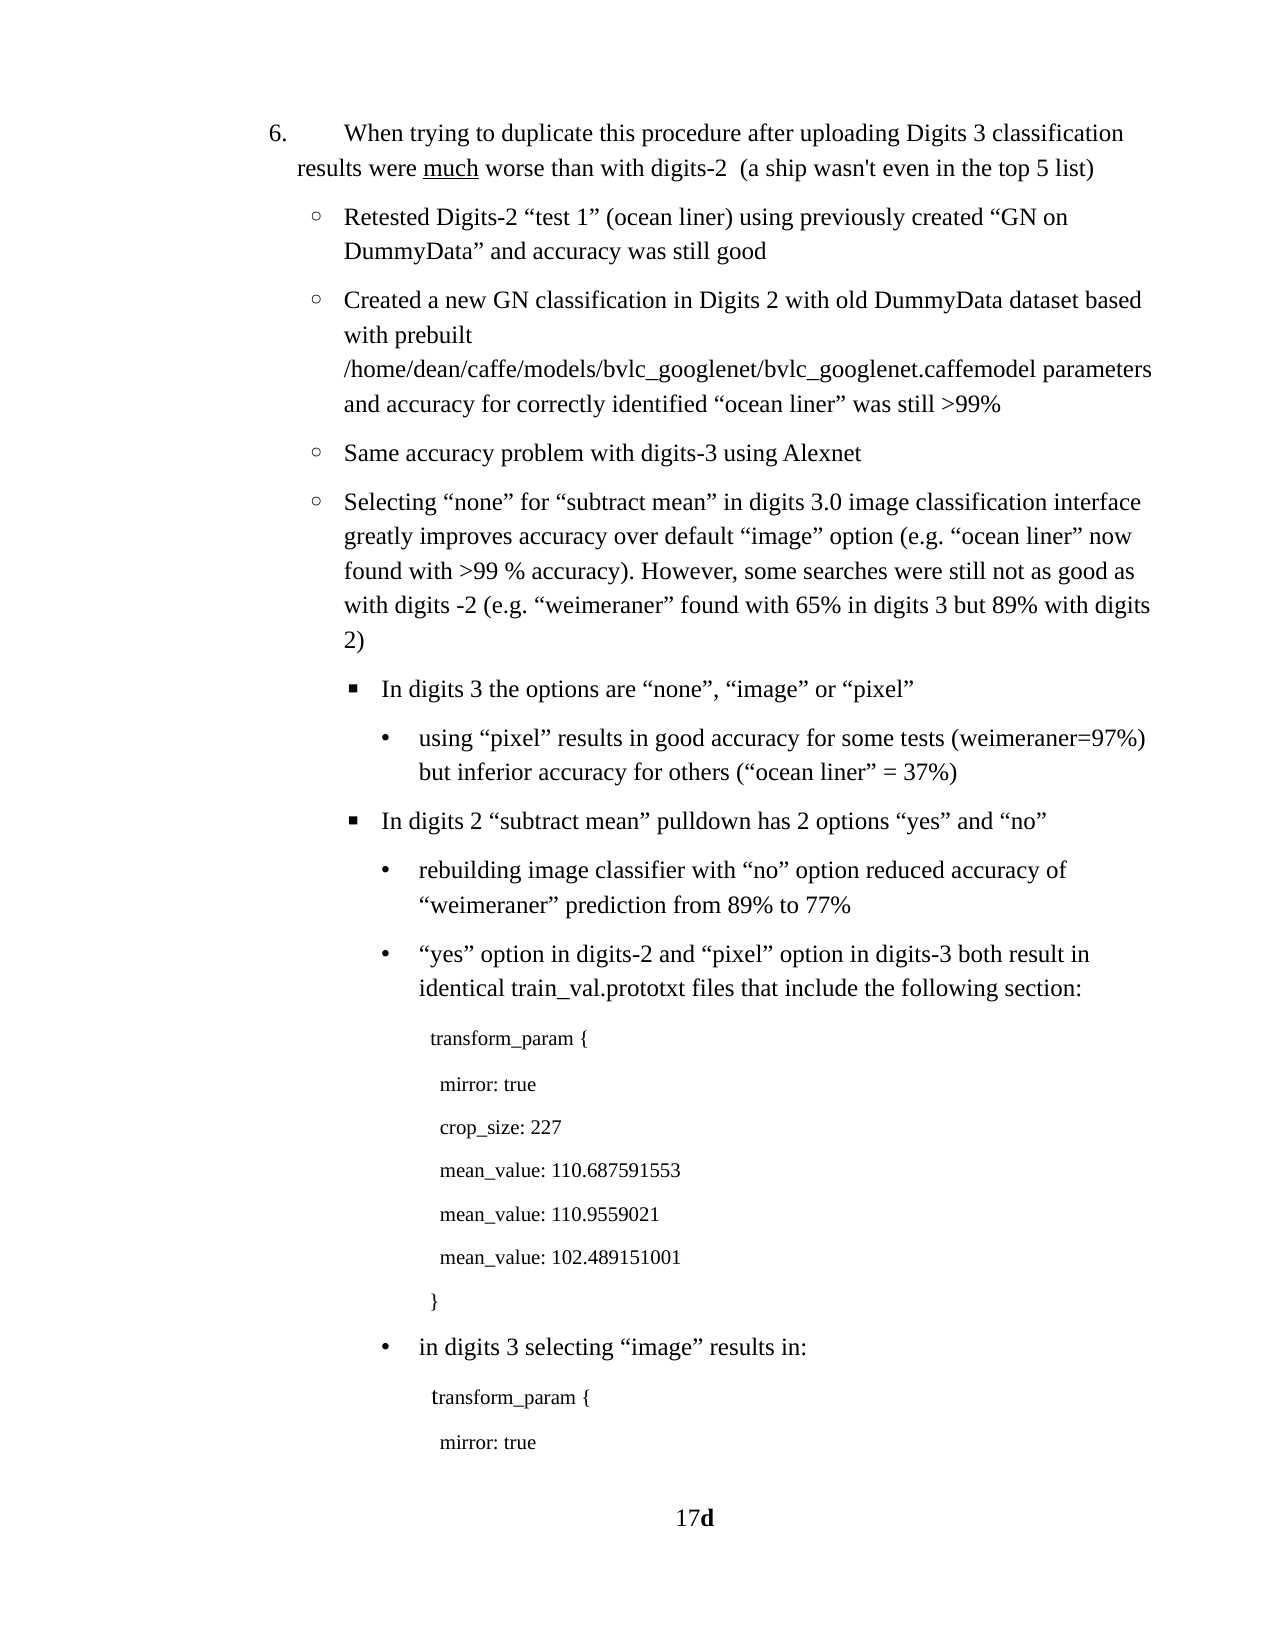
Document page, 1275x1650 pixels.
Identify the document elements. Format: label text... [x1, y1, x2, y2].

text transform_param { [419, 1381, 1158, 1410]
text mirror: true [419, 1430, 1158, 1454]
text mirror: true [419, 1072, 1158, 1096]
list using “pixel” results in good accuracy for some tests (weimeraner=97%) but inferior accuracy for others (“ocean liner” = 37%) [381, 723, 1158, 786]
text mean_value: 102.489151001 [419, 1245, 1158, 1269]
list Selecting “none” for “subtract mean” in digits 3.0 image classification interface greatly improves accuracy over default “image” option (e.g. “ocean liner” now found with >99 % accuracy). However, some searches were still not as good as with digits -2 (e.g. “weimeraner” found with 65% in digits 3 but 89% with digits 2) [306, 487, 1158, 653]
list “yes” option in digits-2 and “pixel” option in digits-3 both result in identical train_val.prototxt files that include the following section: [381, 939, 1158, 1002]
text } [419, 1289, 1158, 1313]
text crop_size: 227 [419, 1115, 1158, 1139]
list Same accuracy problem with digits-3 using Alexnet [306, 438, 1158, 466]
list Retested Digits-2 “test 1” (ocean liner) using previously created “GN on DummyData” and accuracy was still good [306, 202, 1158, 265]
text mean_value: 110.9559021 [419, 1202, 1158, 1226]
list rebuilding image classifier with “no” option reduced accuracy of “weimeraner” prediction from 89% to 77% [381, 855, 1158, 919]
list In digits 2 “subtract mean” pulldown has 2 options “yes” and “no” [344, 806, 1158, 835]
list When trying to duplicate this procedure after uploading Digits 3 classification results were much worse than with digits-2 (a ship wasn't even in the top 5 list) [269, 118, 1158, 181]
text mean_value: 110.687591553 [419, 1158, 1158, 1182]
list in digits 3 selecting “image” results in: [381, 1332, 1158, 1361]
text transform_param { [419, 1022, 1158, 1051]
list In digits 3 the options are “none”, “image” or “pixel” [344, 674, 1158, 702]
list Created a new GN classification in Digits 2 with old DummyData dataset based with prebuilt /home/dean/caffe/models/bvlc_googlenet/bvlc_googlenet.caffemodel parameters and accuracy for correctly identified “ocean liner” was still >99% [306, 285, 1158, 417]
